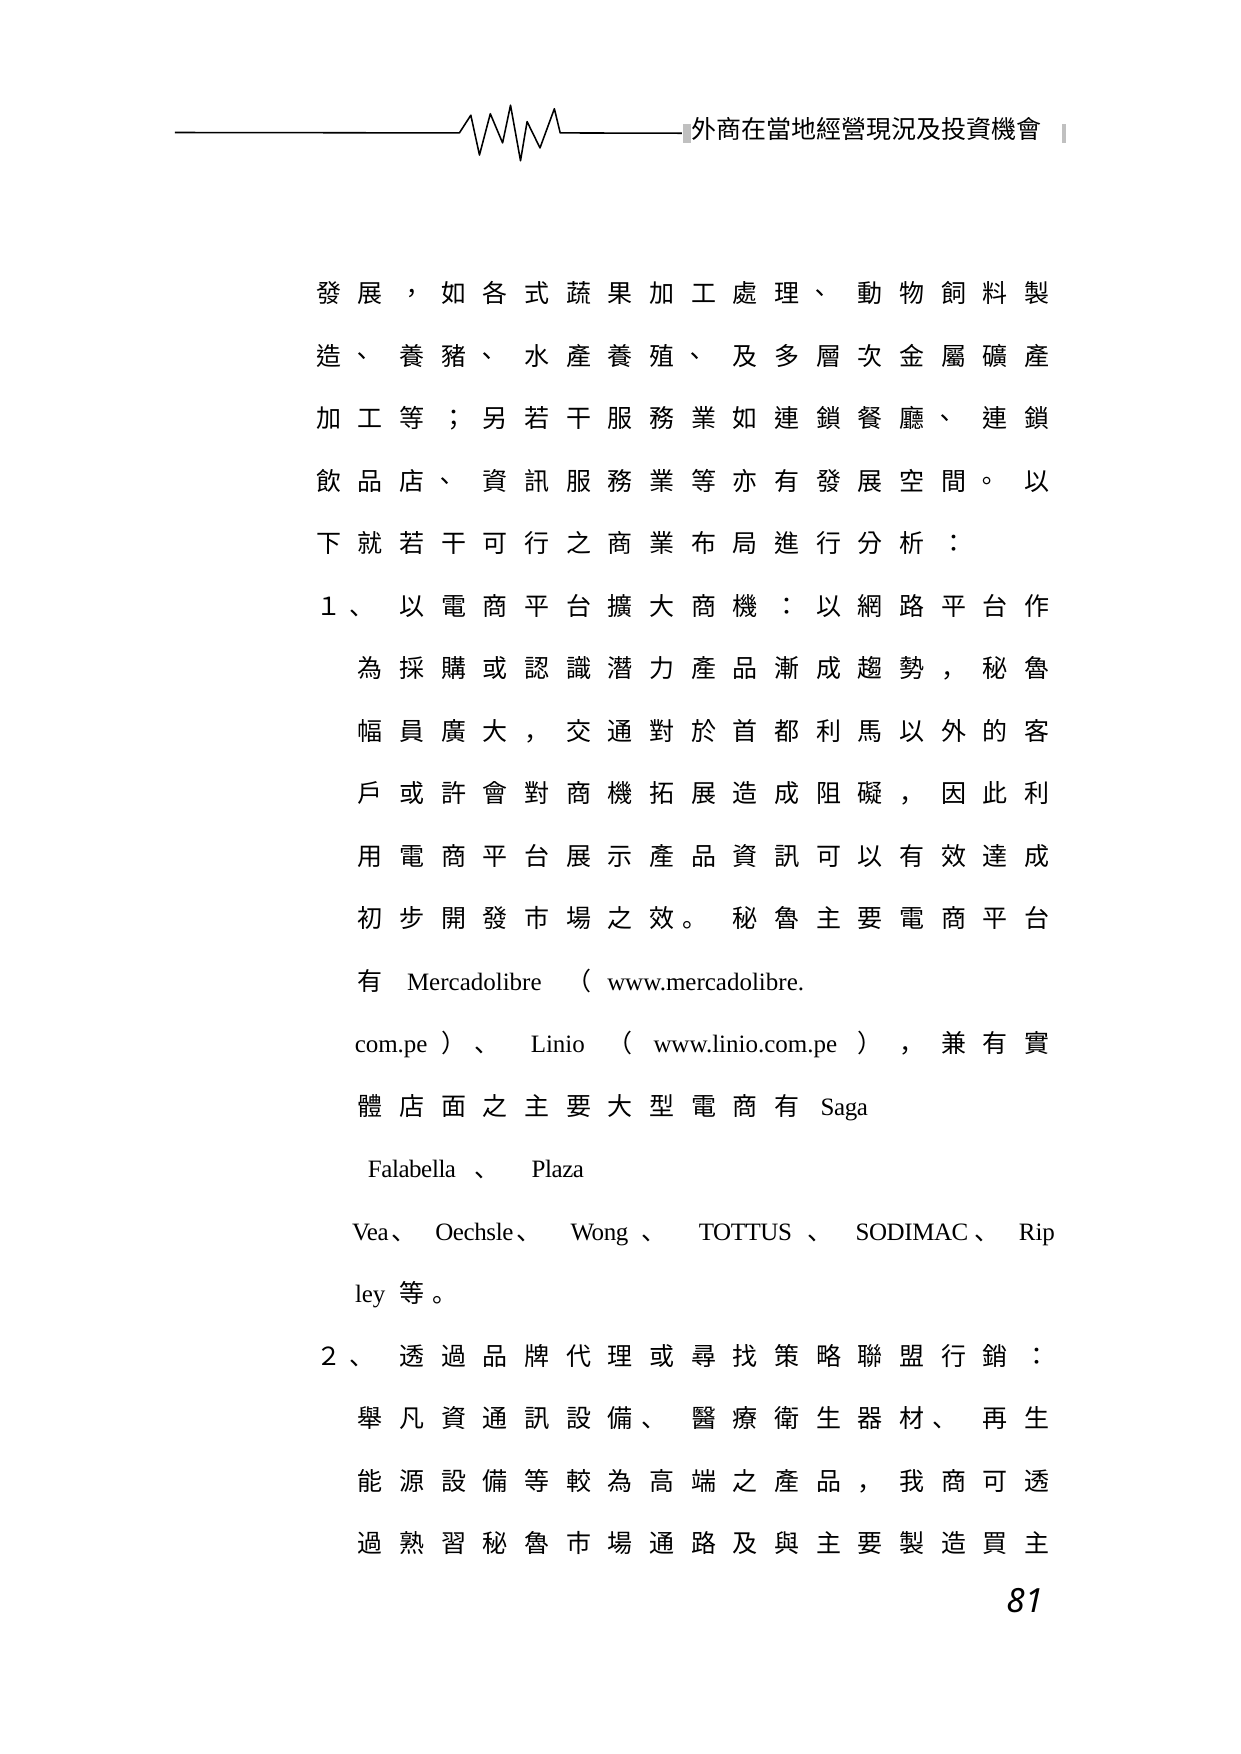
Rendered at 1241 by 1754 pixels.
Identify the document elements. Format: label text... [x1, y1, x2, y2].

text ２、透過品牌代理或尋找策略聯盟行銷：舉凡資通訊設備、醫療衛生器材、再生能源設備等較為高端之產品，我商可透過熟習秘魯市場通路及與主要製造買主 [281, 1313, 1058, 1563]
text 發展，如各式蔬果加工處理、動物飼料製造、養豬、水產養殖、及多層次金屬礦產加工等；另若干服務業如連鎖餐廳、連鎖飲品店、資訊服務業等亦有發展空間。以下就若干可行之商業布局進行分析： [281, 250, 1058, 563]
text １、以電商平台擴大商機：以網路平台作為採購或認識潛力產品漸成趨勢，秘魯幅員廣大，交通對於首都利馬以外的客戶或許會對商機拓展造成阻礙，因此利用電商平台展示產品資訊可以有效達成初步開發市場之效。秘魯主要電商平台有Mercadolibre（www.mercadolibre. com.pe）、Linio（www.linio.com.pe），兼有實體店面之主要大型電商有Saga Falabella、Plaza Vea、Oechsle、Wong、TOTTUS、SODIMAC、Ripley等。 [281, 563, 1058, 1313]
